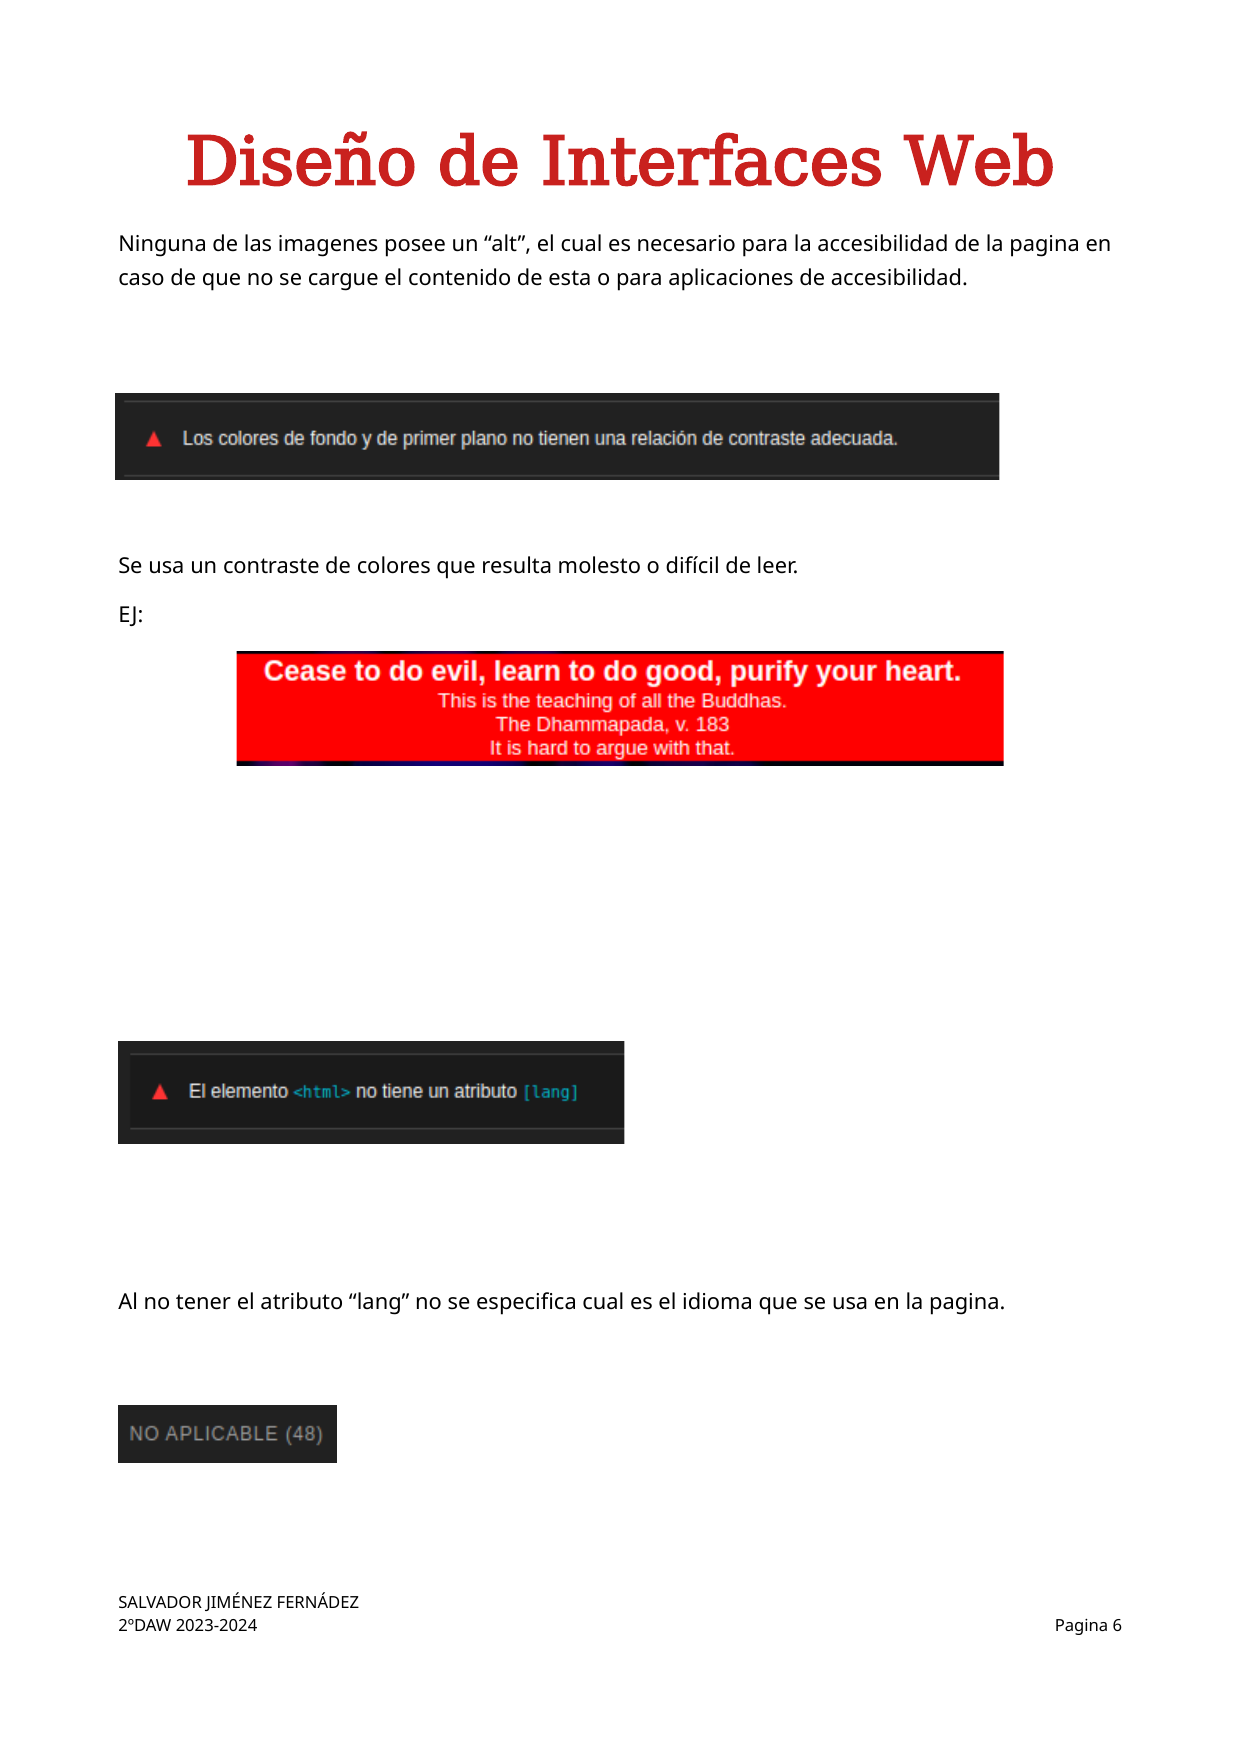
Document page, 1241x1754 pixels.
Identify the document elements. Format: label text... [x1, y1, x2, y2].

text Ninguna de las imagenes posee un “alt”, el cual es necesario para la accesibilidad de la pagina en caso de que no se cargue el contenido de esta o para aplicaciones de accesibilidad. [118, 228, 1122, 292]
picture [236, 651, 1004, 766]
text Al no tener el atributo “lang” no se especifica cual es el idioma que se usa en la pagina. [118, 1286, 1122, 1316]
picture [118, 1041, 625, 1144]
picture [115, 393, 1000, 480]
text EJ: [118, 599, 1122, 628]
text Se usa un contraste de colores que resulta molesto o difícil de leer. [118, 550, 1122, 580]
picture [118, 1405, 337, 1463]
